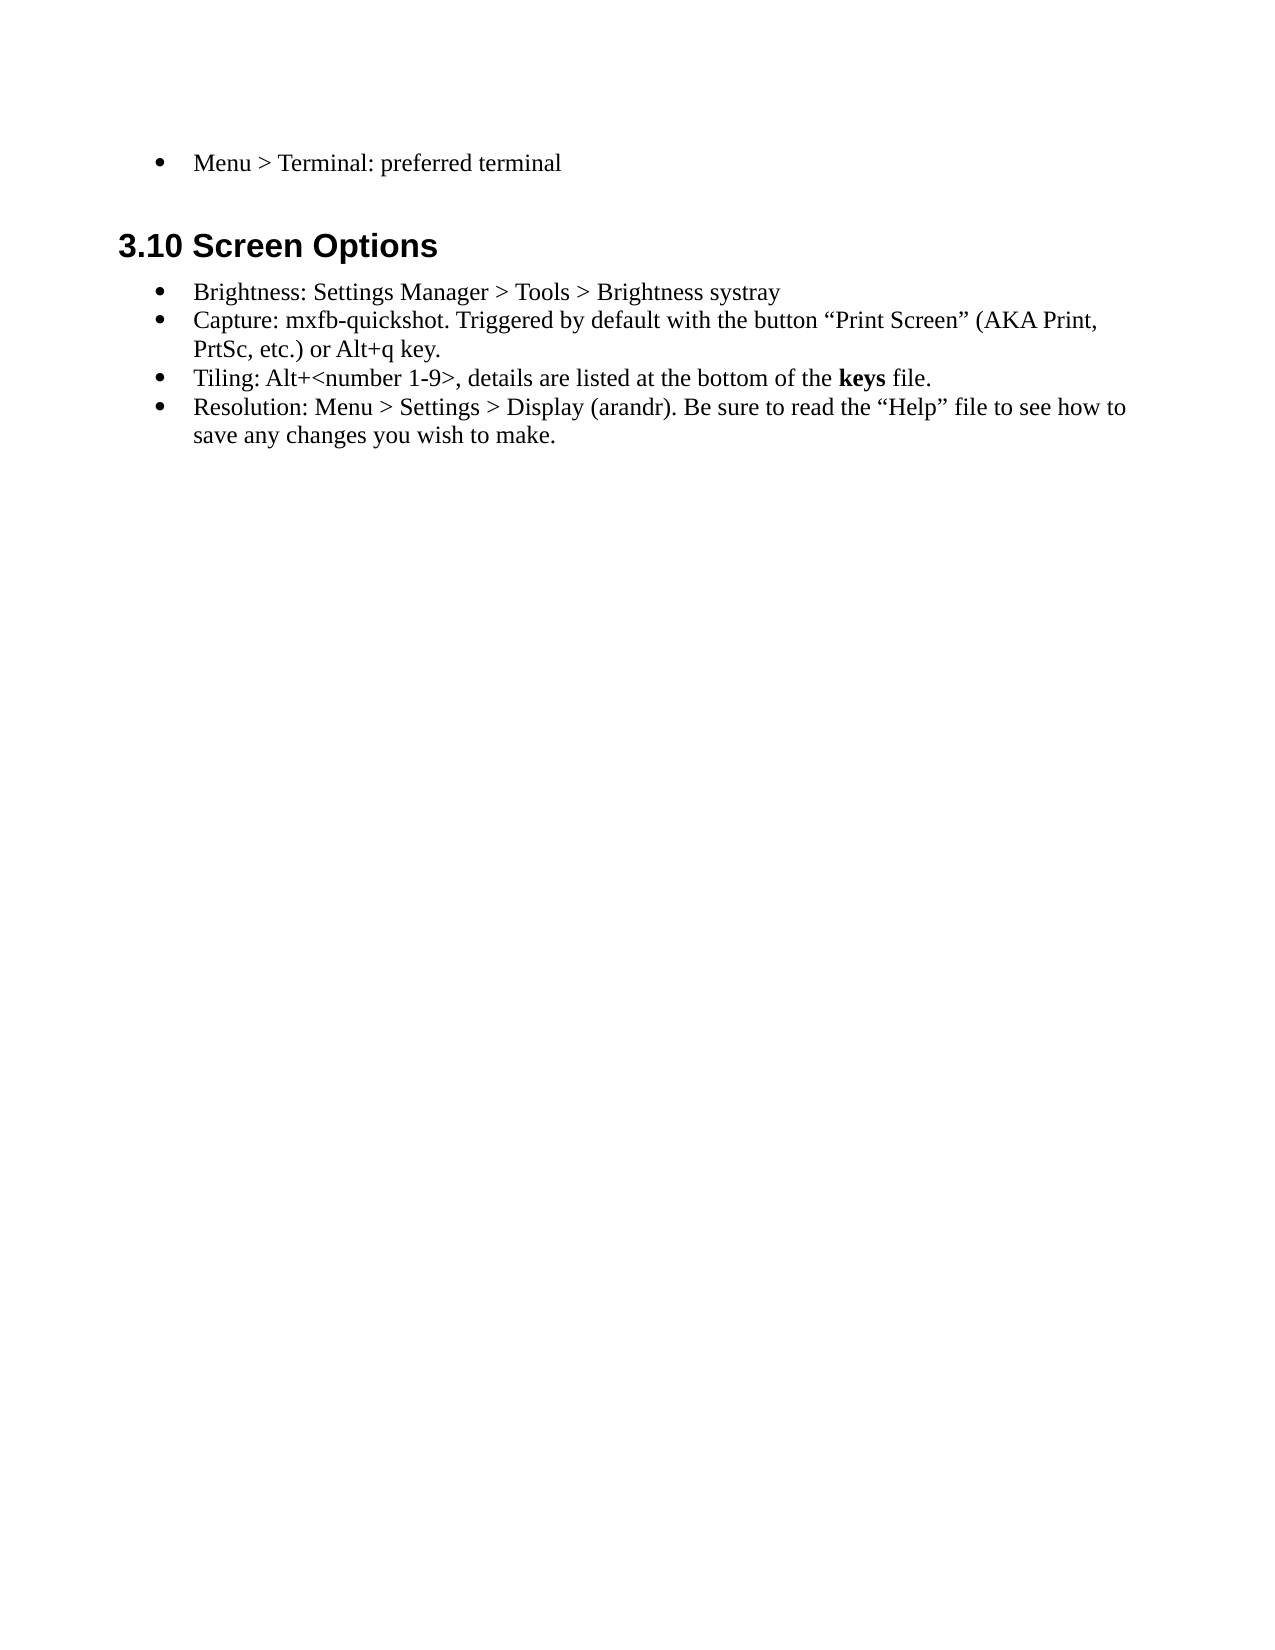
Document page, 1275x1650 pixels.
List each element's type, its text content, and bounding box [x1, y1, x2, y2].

list Tiling: Alt+<number 1-9>, details are listed at the bottom of the keys file. [156, 363, 1157, 392]
list Capture: mxfb-quickshot. Triggered by default with the button “Print Screen” (AKA Print, PrtSc, etc.) or Alt+q key. [156, 306, 1157, 363]
list Brightness: Settings Manager > Tools > Brightness systray [156, 277, 1157, 306]
list Menu > Terminal: preferred terminal [156, 148, 1157, 176]
list Resolution: Menu > Settings > Display (arandr). Be sure to read the “Help” file to see how to save any changes you wish to make. [156, 392, 1157, 449]
subtitle 3.10 Screen Options [118, 226, 1157, 264]
